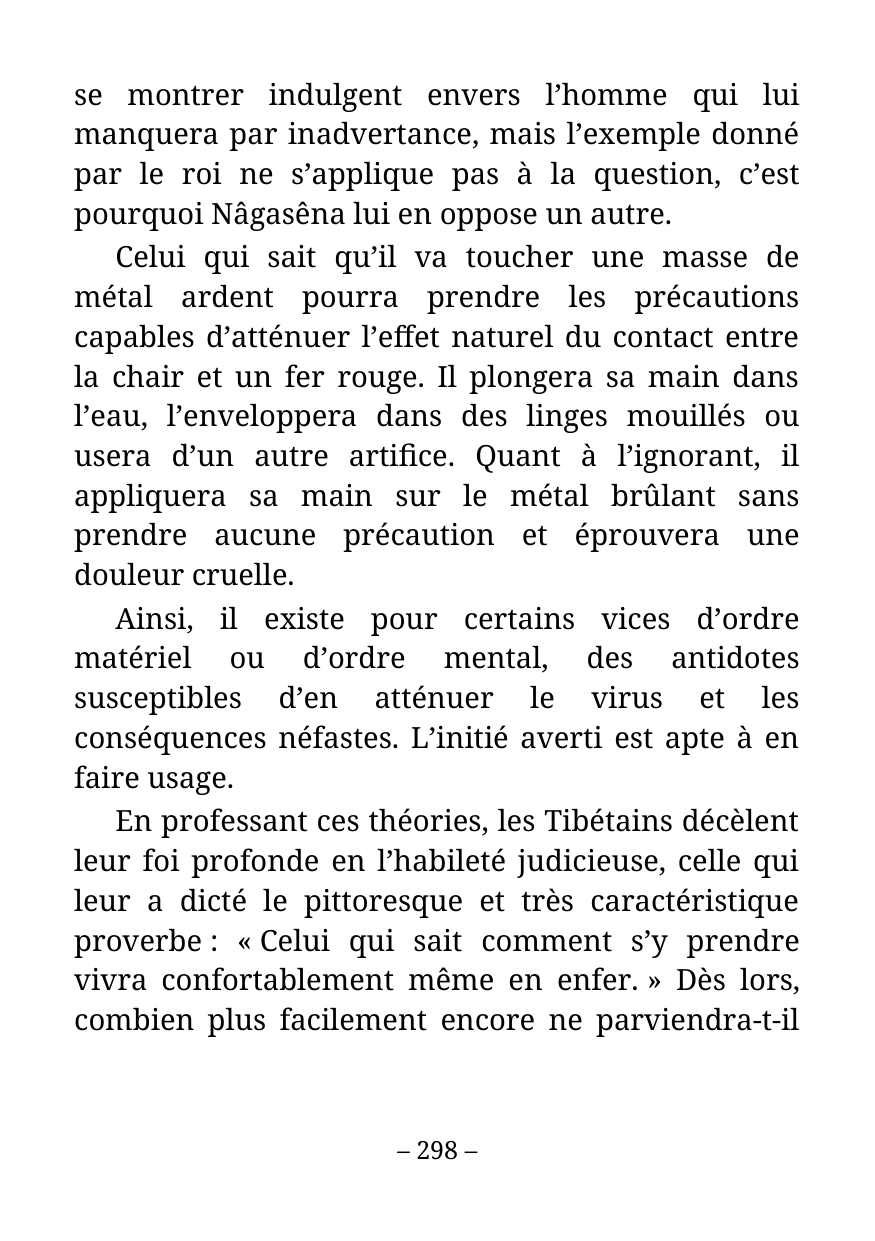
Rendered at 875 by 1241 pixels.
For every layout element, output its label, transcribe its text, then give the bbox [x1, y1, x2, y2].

text Ainsi, il existe pour certains vices d’ordre matériel ou d’ordre mental, des antidotes susceptibles d’en atténuer le virus et les conséquences néfastes. L’initié averti est apte à en faire usage. [74, 598, 800, 797]
text se montrer indulgent envers l’homme qui lui manquera par inadvertance, mais l’exemple donné par le roi ne s’applique pas à la question, c’est pourquoi Nâgasêna lui en oppose un autre. [74, 74, 800, 233]
text Celui qui sait qu’il va toucher une masse de métal ardent pourra prendre les précautions capables d’atténuer l’effet naturel du contact entre la chair et un fer rouge. Il plongera sa main dans l’eau, l’enveloppera dans des linges mouillés ou usera d’un autre artifice. Quant à l’ignorant, il appliquera sa main sur le métal brûlant sans prendre aucune précaution et éprouvera une douleur cruelle. [74, 237, 800, 594]
text En professant ces théories, les Tibétains décèlent leur foi profonde en l’habileté judicieuse, celle qui leur a dicté le pittoresque et très caractéristique proverbe : « Celui qui sait comment s’y prendre vivra confortablement même en enfer. » Dès lors, combien plus facilement encore ne parviendra-t-il [74, 801, 800, 1039]
